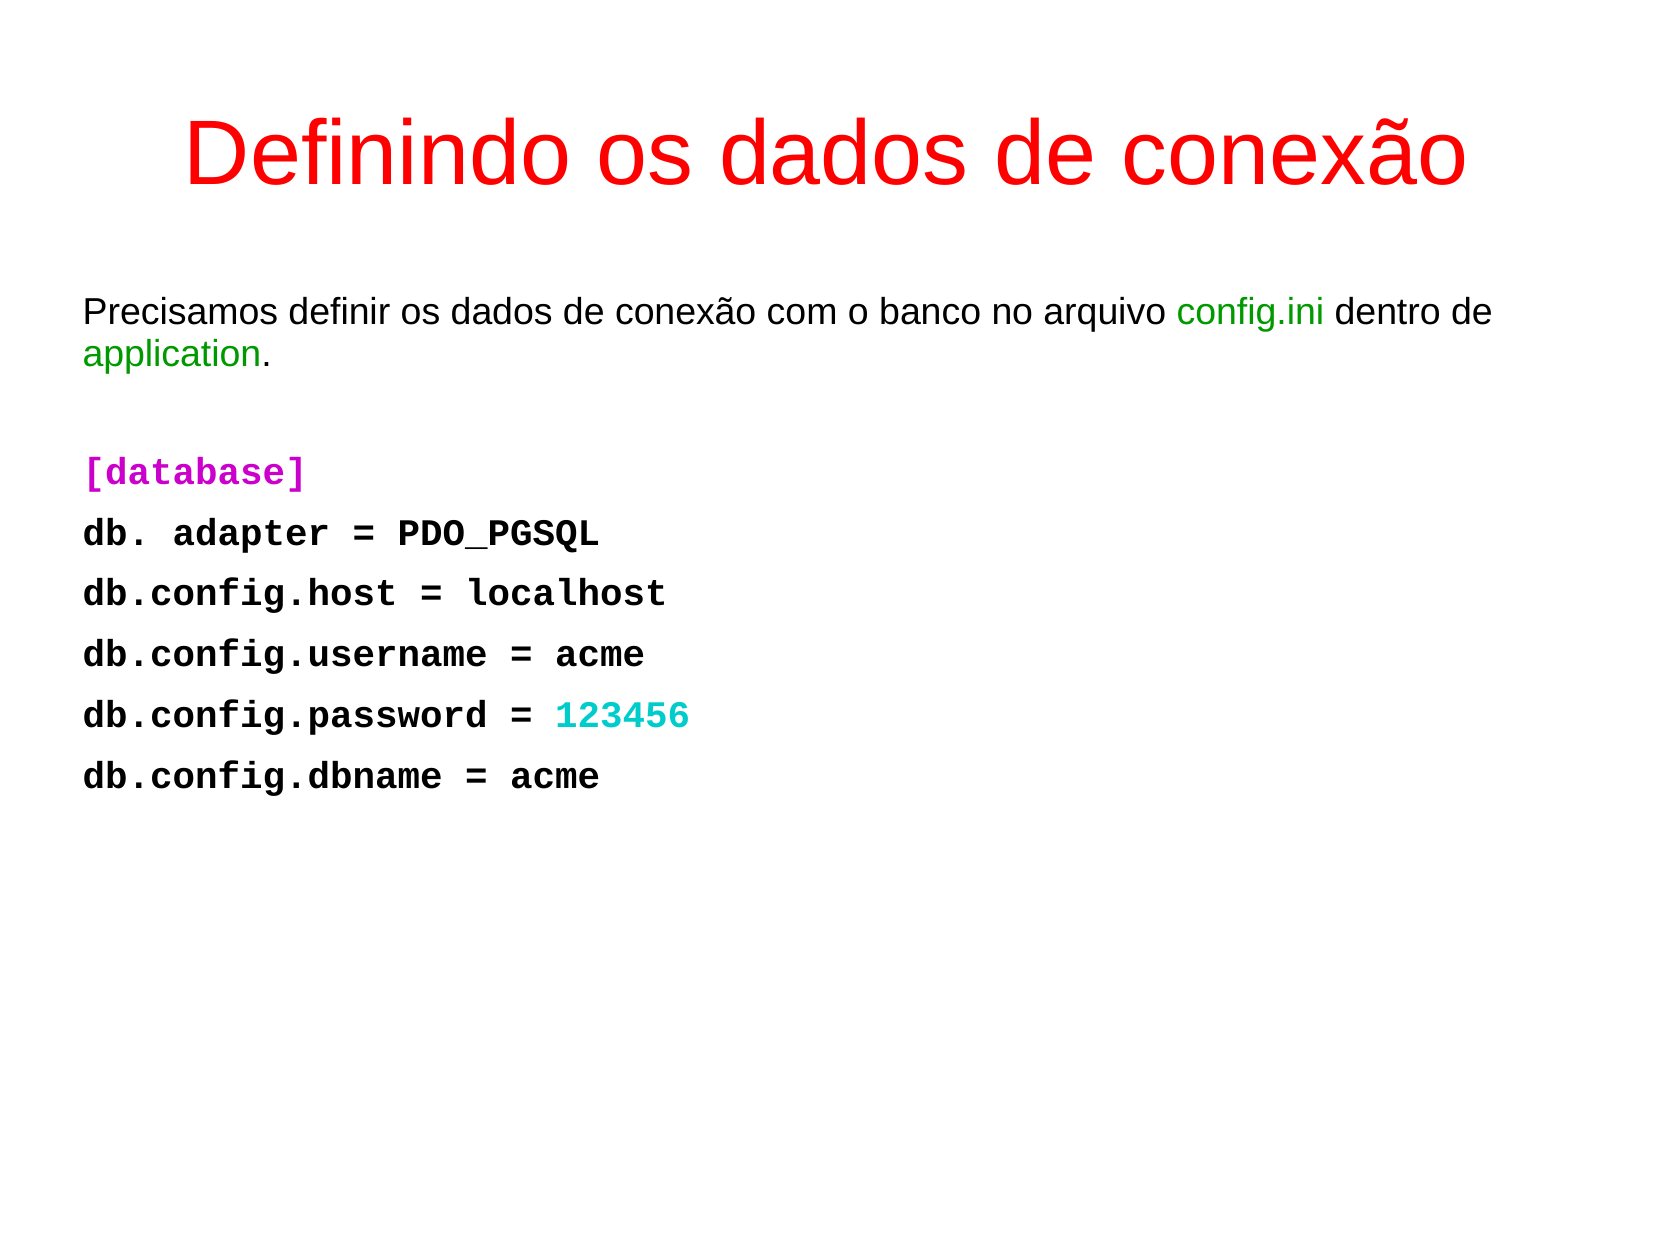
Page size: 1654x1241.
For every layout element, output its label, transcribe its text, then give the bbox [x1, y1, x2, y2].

title Definindo os dados de conexão [82, 49, 1571, 257]
list Precisamos definir os dados de conexão com o banco no arquivo config.ini dentro de application. [database] db. adapter = PDO_PGSQL db.config.host = localhost db.config.username = acme db.config.password = 123456 db.config.dbname = acme [82, 290, 1571, 934]
